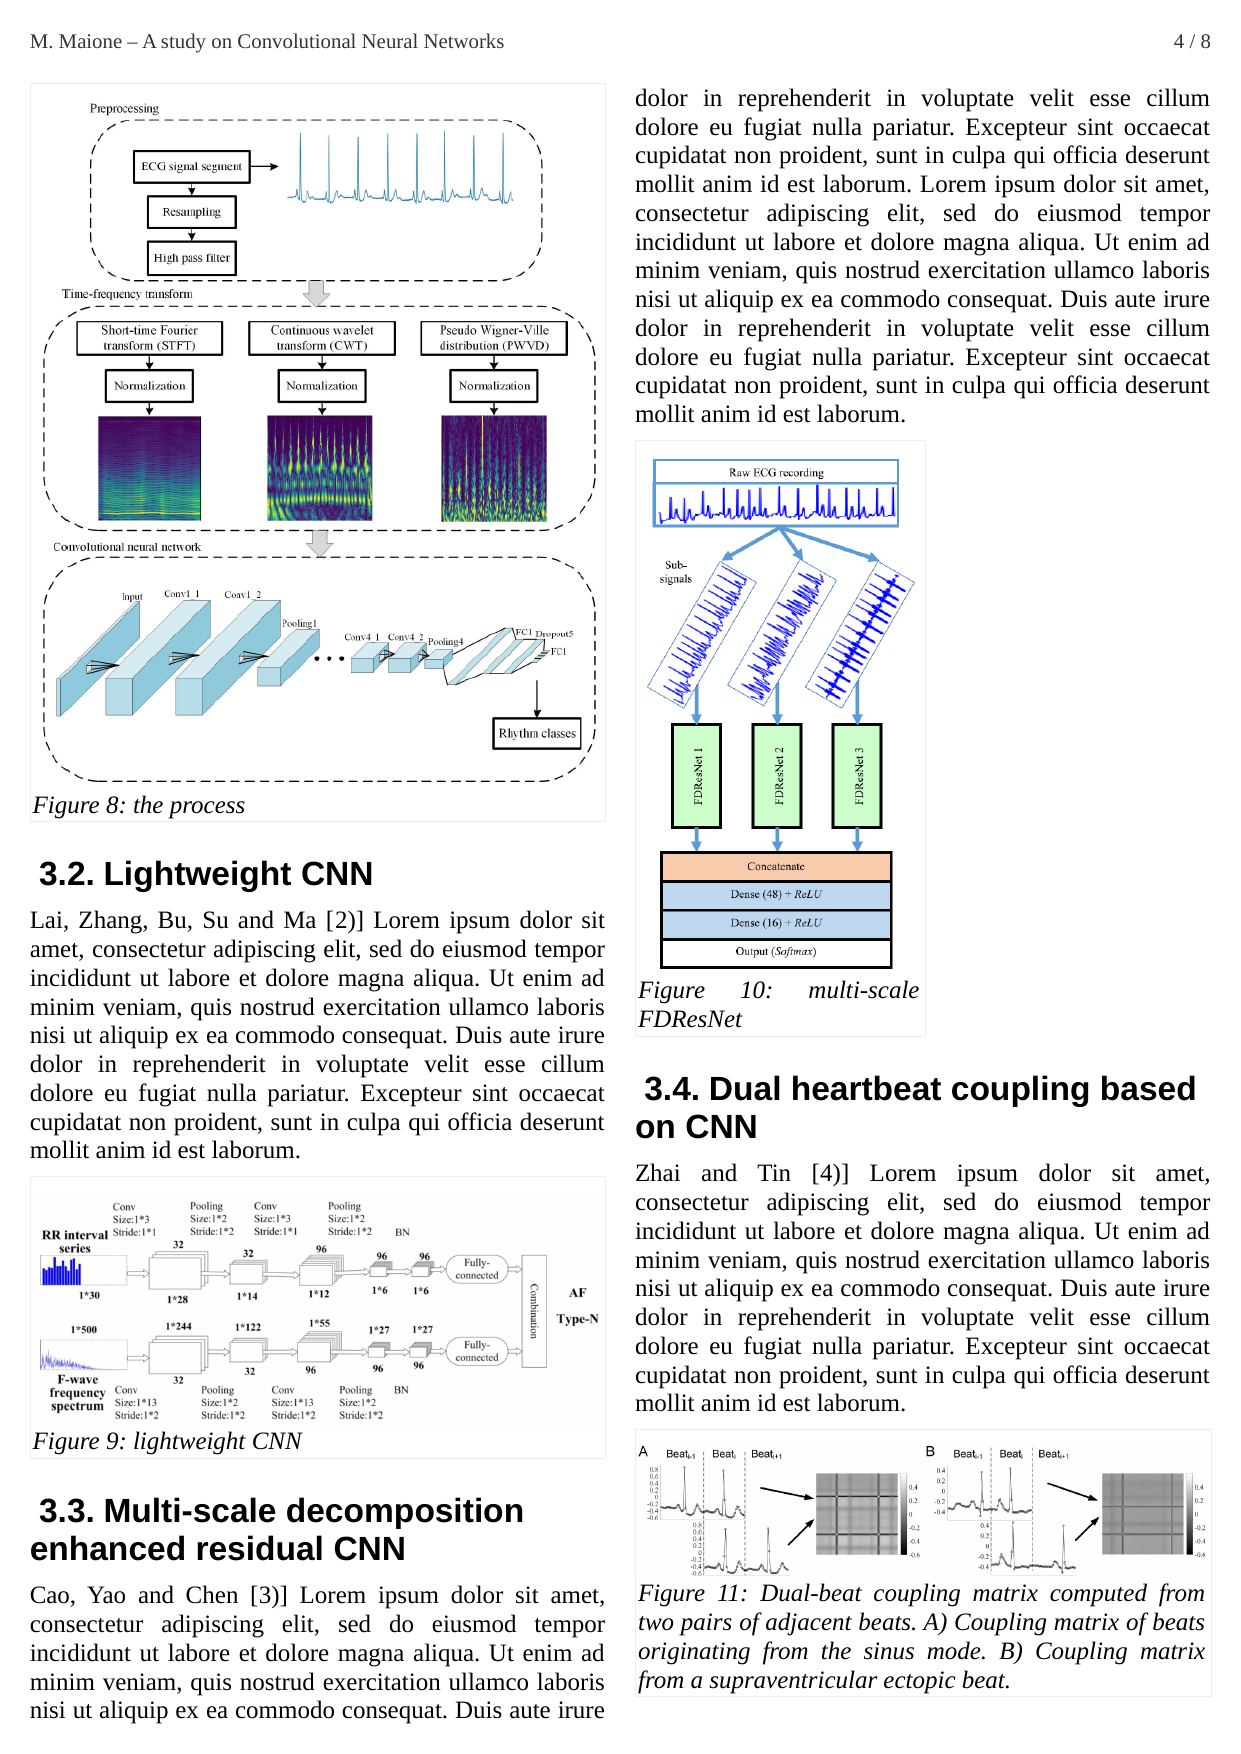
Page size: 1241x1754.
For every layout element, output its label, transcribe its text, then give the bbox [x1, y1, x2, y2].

text dolor in reprehenderit in voluptate velit esse cillum dolore eu fugiat nulla pariatur. Excepteur sint occaecat cupidatat non proident, sunt in culpa qui officia deserunt mollit anim id est laborum. Lorem ipsum dolor sit amet, consectetur adipiscing elit, sed do eiusmod tempor incididunt ut labore et dolore magna aliqua. Ut enim ad minim veniam, quis nostrud exercitation ullamco laboris nisi ut aliquip ex ea commodo consequat. Duis aute irure dolor in reprehenderit in voluptate velit esse cillum dolore eu fugiat nulla pariatur. Excepteur sint occaecat cupidatat non proident, sunt in culpa qui officia deserunt mollit anim id est laborum. [635, 83, 1211, 428]
text Figure 8: the process [32, 790, 602, 818]
text Figure 9: lightweight CNN [32, 1427, 602, 1455]
picture [32, 98, 603, 790]
picture [32, 1191, 603, 1427]
picture [637, 1444, 1208, 1579]
text Zhai and Tin [4] Lorem ipsum dolor sit amet, consectetur adipiscing elit, sed do eiusmod tempor incididunt ut labore et dolore magna aliqua. Ut enim ad minim veniam, quis nostrud exercitation ullamco laboris nisi ut aliquip ex ea commodo consequat. Duis aute irure dolor in reprehenderit in voluptate velit esse cillum dolore eu fugiat nulla pariatur. Excepteur sint occaecat cupidatat non proident, sunt in culpa qui officia deserunt mollit anim id est laborum. [635, 1158, 1211, 1417]
subtitle Lightweight CNN [29, 854, 605, 893]
text Lai, Zhang, Bu, Su and Ma [2] Lorem ipsum dolor sit amet, consectetur adipiscing elit, sed do eiusmod tempor incididunt ut labore et dolore magna aliqua. Ut enim ad minim veniam, quis nostrud exercitation ullamco laboris nisi ut aliquip ex ea commodo consequat. Duis aute irure dolor in reprehenderit in voluptate velit esse cillum dolore eu fugiat nulla pariatur. Excepteur sint occaecat cupidatat non proident, sunt in culpa qui officia deserunt mollit anim id est laborum. [29, 905, 605, 1164]
text Figure 11: Dual-beat coupling matrix computed from two pairs of adjacent beats. A) Coupling matrix of beats originating from the sinus mode. B) Coupling matrix from a supraventricular ectopic beat. [638, 1579, 1208, 1693]
subtitle Dual heartbeat coupling based on CNN [635, 1069, 1211, 1146]
subtitle Multi-scale decomposition enhanced residual CNN [29, 1491, 605, 1568]
picture [637, 455, 922, 976]
text Cao, Yao and Chen [3] Lorem ipsum dolor sit amet, consectetur adipiscing elit, sed do eiusmod tempor incididunt ut labore et dolore magna aliqua. Ut enim ad minim veniam, quis nostrud exercitation ullamco laboris nisi ut aliquip ex ea commodo consequat. Duis aute irure [29, 1580, 605, 1724]
text Figure 10: multi-scale FDResNet [638, 976, 922, 1033]
